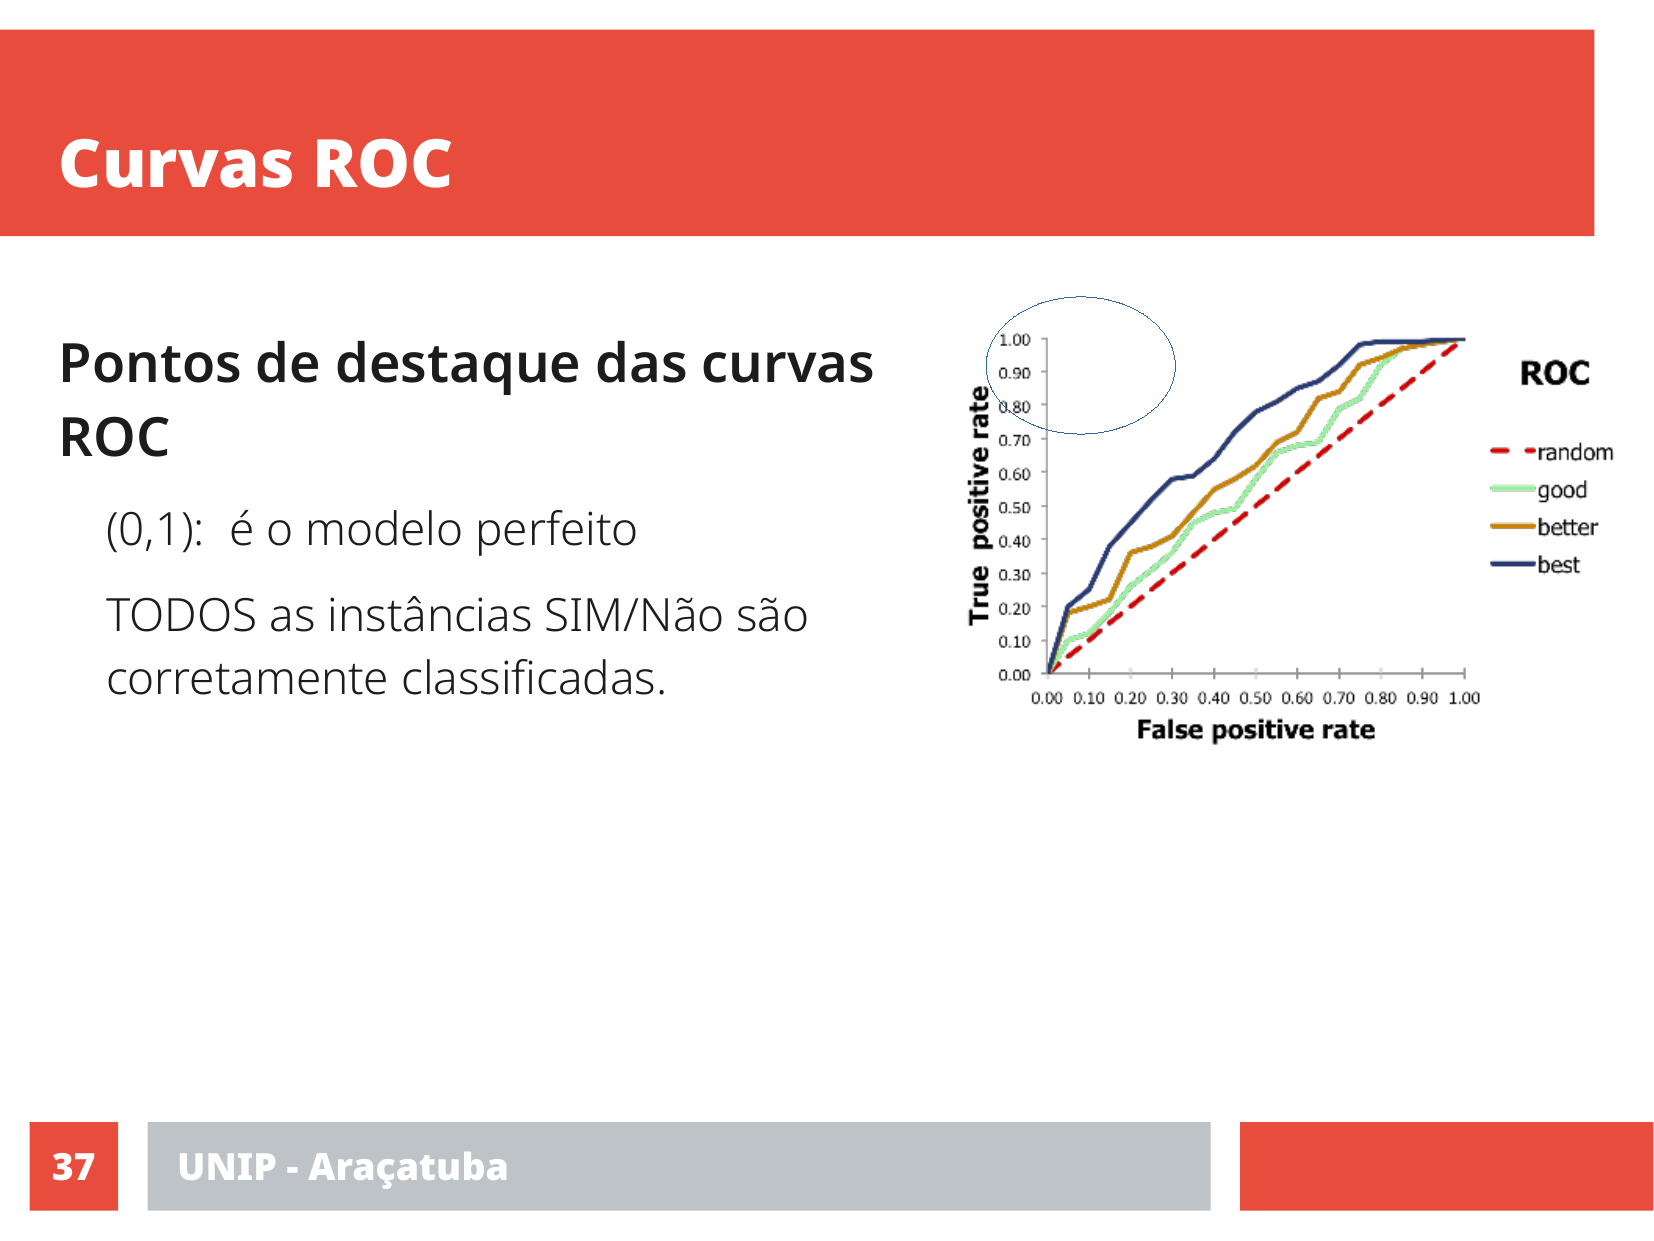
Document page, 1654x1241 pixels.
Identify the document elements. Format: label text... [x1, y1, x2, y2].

title Curvas ROC [59, 59, 1595, 207]
list Pontos de destaque das curvas ROC (0,1): é o modelo perfeito TODOS as instâncias SIM/Não são corretamente classificadas. [59, 324, 941, 815]
picture [940, 260, 1644, 759]
